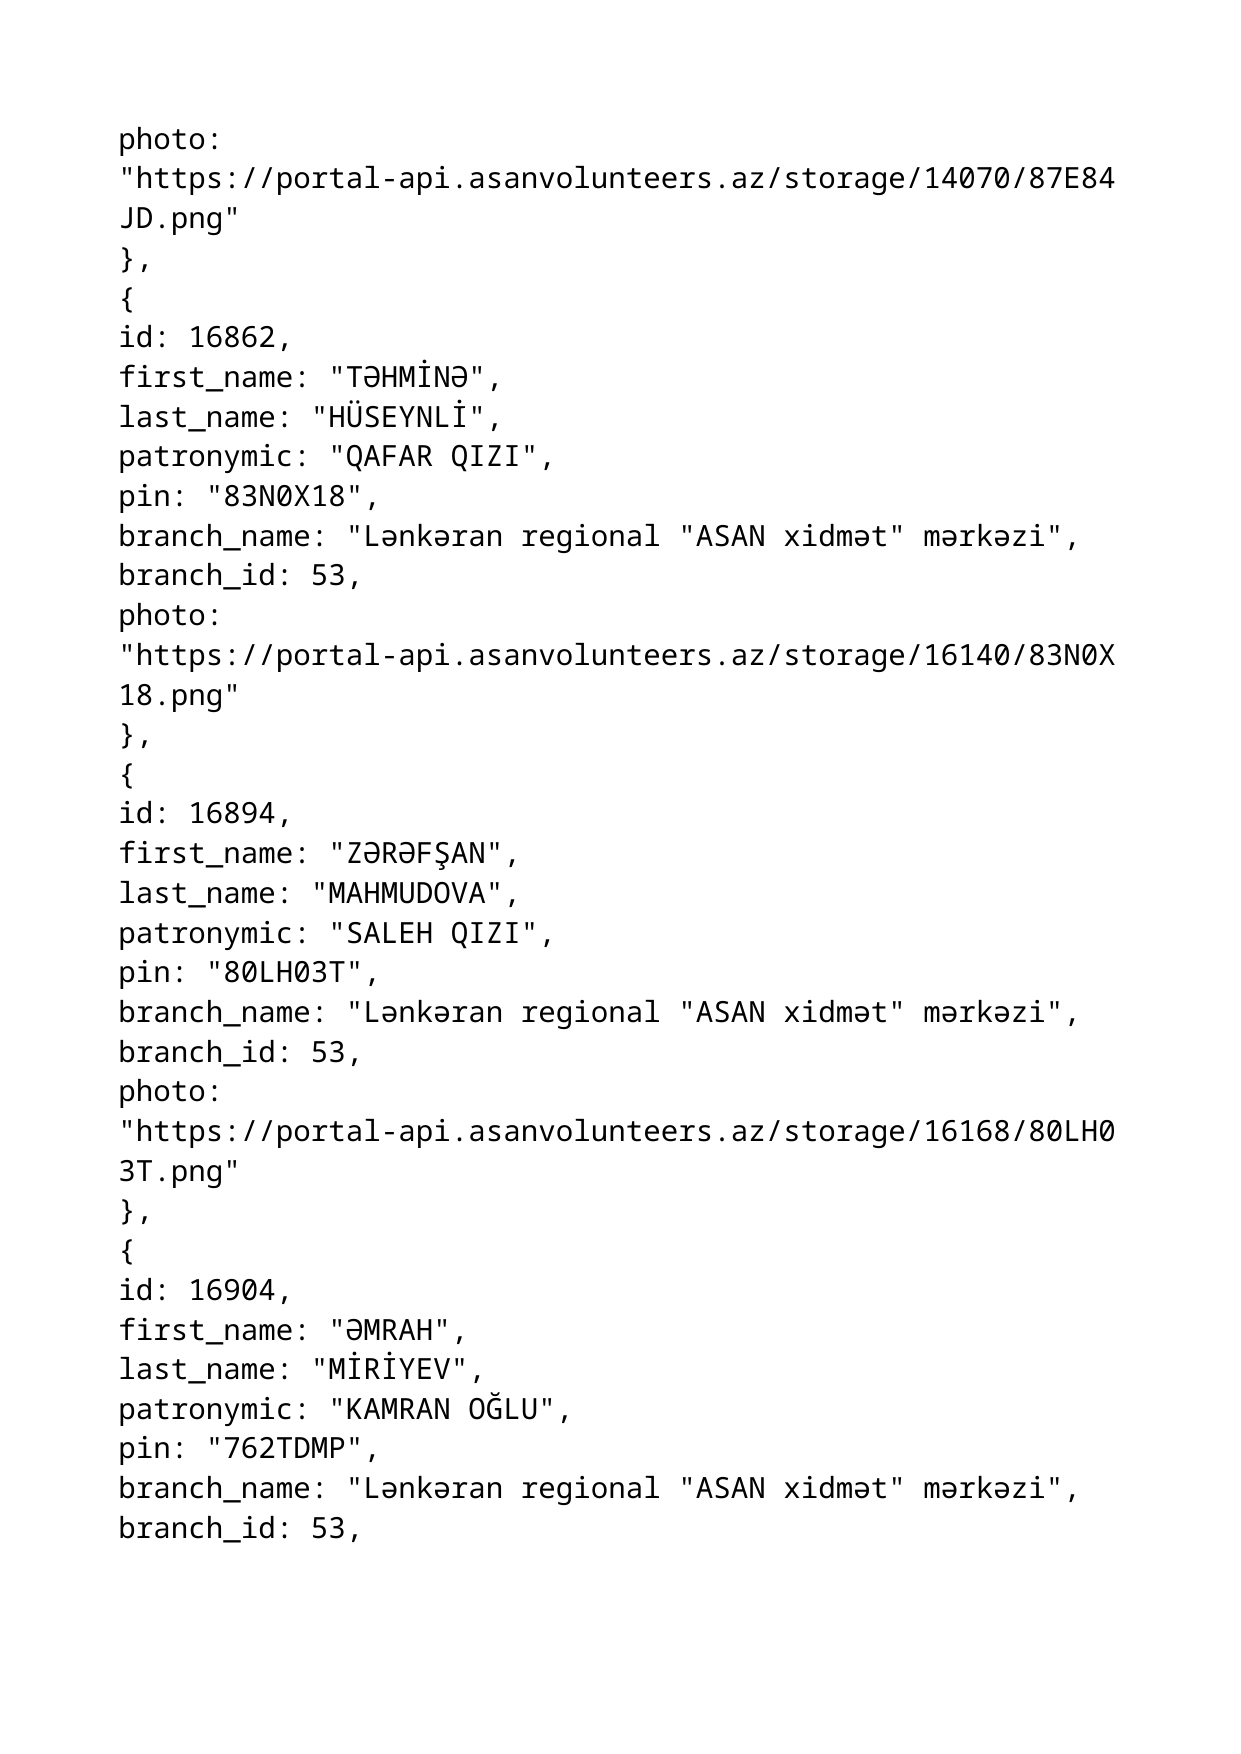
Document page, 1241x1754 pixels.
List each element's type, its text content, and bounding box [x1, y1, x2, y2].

text }, [118, 1190, 1122, 1229]
text id: 16894, [118, 793, 1122, 832]
text first_name: "TƏHMİNƏ", [118, 356, 1122, 396]
text branch_name: "Lənkəran regional "ASAN xidmət" mərkəzi", [118, 1467, 1122, 1507]
text pin: "80LH03T", [118, 952, 1122, 991]
text }, [118, 713, 1122, 753]
text patronymic: "KAMRAN OĞLU", [118, 1388, 1122, 1428]
text id: 16904, [118, 1269, 1122, 1309]
text photo: "https://portal-api.asanvolunteers.az/storage/14070/87E84JD.png" [118, 118, 1122, 237]
text pin: "762TDMP", [118, 1428, 1122, 1467]
text patronymic: "QAFAR QIZI", [118, 436, 1122, 475]
text { [118, 753, 1122, 793]
text branch_id: 53, [118, 1031, 1122, 1071]
text branch_id: 53, [118, 555, 1122, 594]
text { [118, 1229, 1122, 1269]
text last_name: "HÜSEYNLİ", [118, 396, 1122, 436]
text patronymic: "SALEH QIZI", [118, 912, 1122, 952]
text photo: "https://portal-api.asanvolunteers.az/storage/16140/83N0X18.png" [118, 594, 1122, 713]
text last_name: "MAHMUDOVA", [118, 872, 1122, 912]
text id: 16862, [118, 317, 1122, 356]
text photo: "https://portal-api.asanvolunteers.az/storage/16168/80LH03T.png" [118, 1071, 1122, 1190]
text first_name: "ZƏRƏFŞAN", [118, 832, 1122, 872]
text first_name: "ƏMRAH", [118, 1309, 1122, 1348]
text branch_id: 53, [118, 1507, 1122, 1547]
text pin: "83N0X18", [118, 475, 1122, 515]
text branch_name: "Lənkəran regional "ASAN xidmət" mərkəzi", [118, 515, 1122, 555]
text }, [118, 237, 1122, 277]
text { [118, 277, 1122, 317]
text branch_name: "Lənkəran regional "ASAN xidmət" mərkəzi", [118, 991, 1122, 1031]
text last_name: "MİRİYEV", [118, 1348, 1122, 1388]
